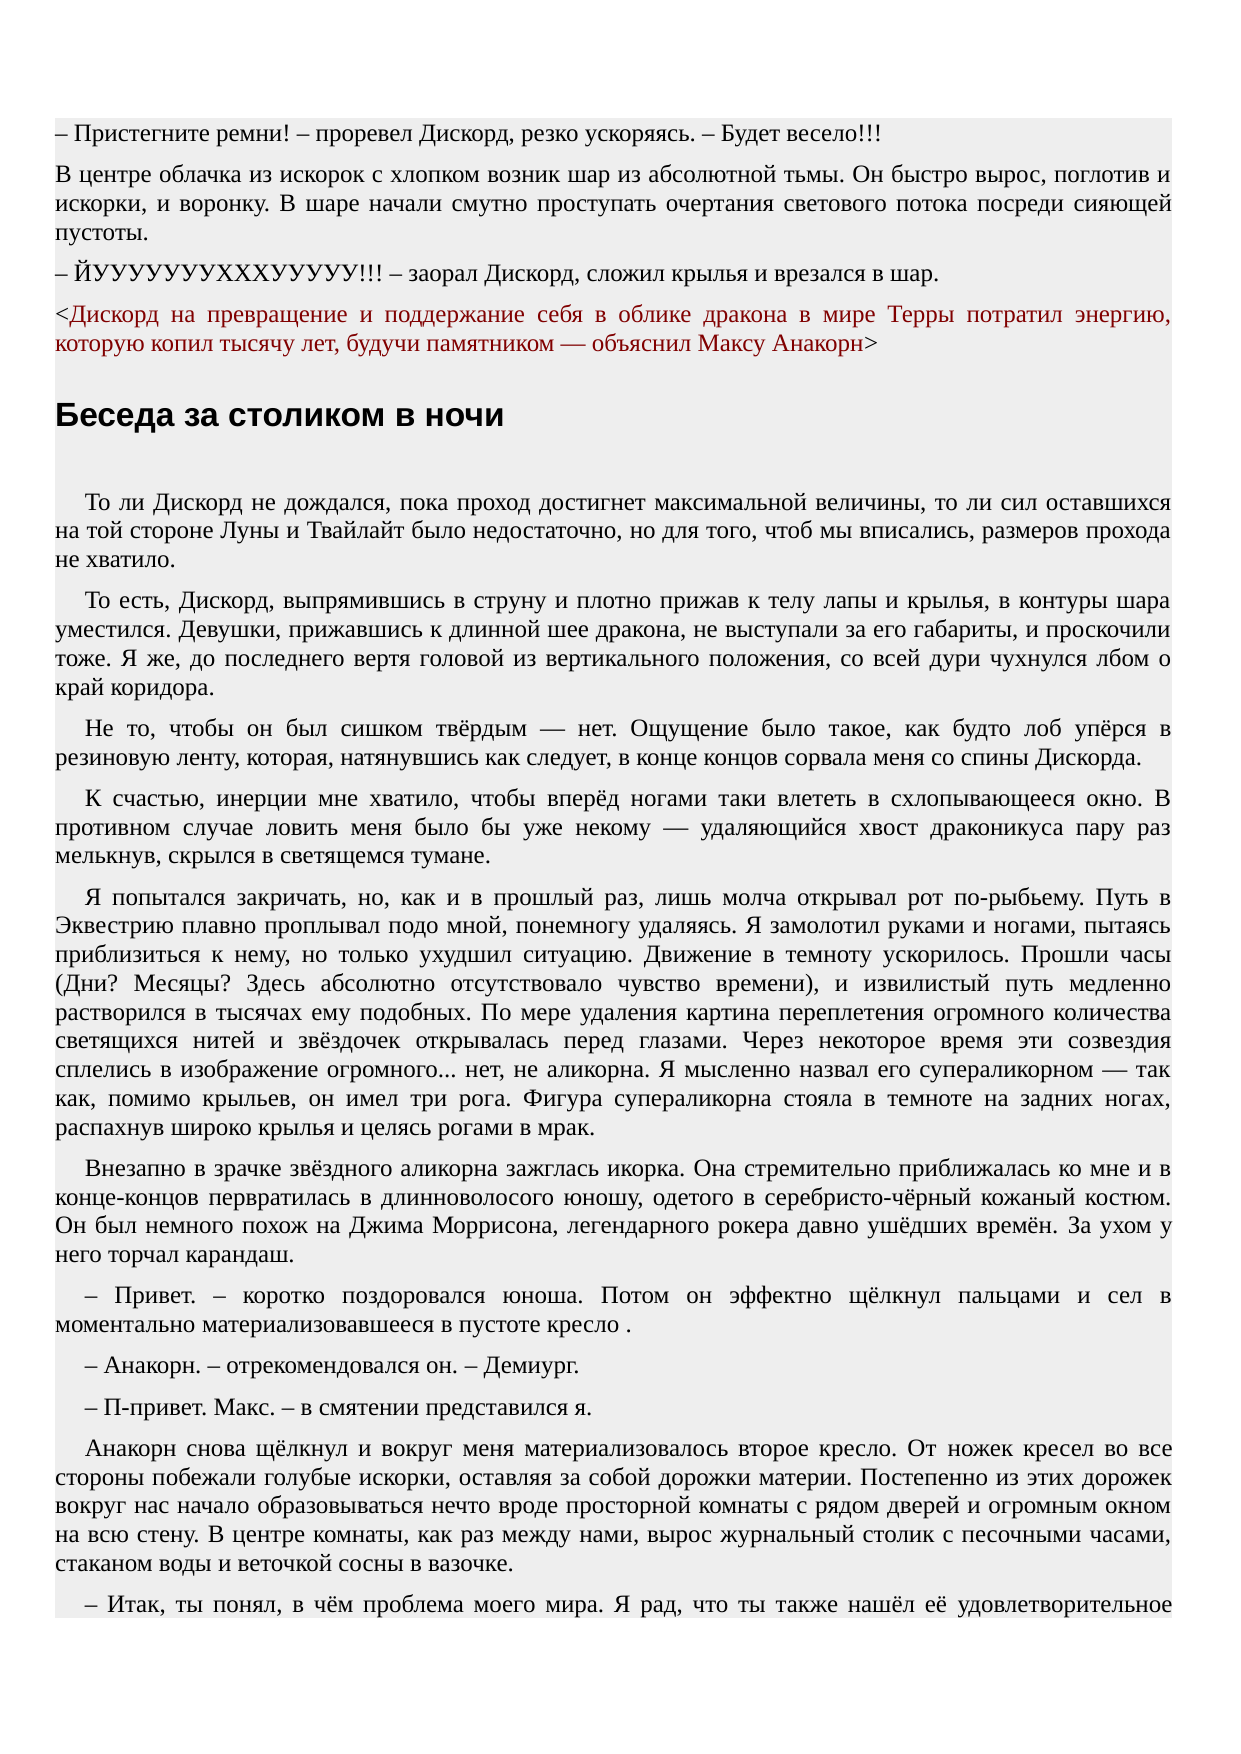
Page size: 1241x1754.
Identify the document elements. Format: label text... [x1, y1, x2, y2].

text – Пристегните ремни! – проревел Дискорд, резко ускоряясь. – Будет весело!!! [55, 118, 1172, 147]
text Внезапно в зрачке звёздного аликорна зажглась икорка. Она стремительно приближалась ко мне и в конце-концов первратилась в длинноволосого юношу, одетого в серебристо-чёрный кожаный костюм. Он был немного похож на Джима Моррисона, легендарного рокера давно ушёдших времён. За ухом у него торчал карандаш. [55, 1153, 1172, 1268]
text То ли Дискорд не дождался, пока проход достигнет максимальной величины, то ли сил оставшихся на той стороне Луны и Твайлайт было недостаточно, но для того, чтоб мы вписались, размеров прохода не хватило. [55, 487, 1172, 573]
text – Привет. – коротко поздоровался юноша. Потом он эффектно щёлкнул пальцами и сел в моментально материализовавшееся в пустоте кресло . [55, 1281, 1172, 1338]
subtitle Беседа за столиком в ночи [55, 394, 1172, 433]
text – П-привет. Макс. – в смятении представился я. [55, 1392, 1172, 1421]
text – Анакорн. – отрекомендовался он. – Демиург. [55, 1351, 1172, 1379]
text <Дискорд на превращение и поддержание себя в облике дракона в мире Терры потратил энергию, которую копил тысячу лет, будучи памятником — объяснил Максу Анакорн> [55, 299, 1172, 357]
text Анакорн снова щёлкнул и вокруг меня материализовалось второе кресло. От ножек кресел во все стороны побежали голубые искорки, оставляя за собой дорожки материи. Постепенно из этих дорожек вокруг нас начало образовываться нечто вроде просторной комнаты с рядом дверей и огромным окном на всю стену. В центре комнаты, как раз между нами, вырос журнальный столик с песочными часами, стаканом воды и веточкой сосны в вазочке. [55, 1433, 1172, 1577]
text – ЙУУУУУУУХХХУУУУУ!!! – заорал Дискорд, сложил крылья и врезался в шар. [55, 258, 1172, 287]
text Я попытался закричать, но, как и в прошлый раз, лишь молча открывал рот по-рыбьему. Путь в Эквестрию плавно проплывал подо мной, понемногу удаляясь. Я замолотил руками и ногами, пытаясь приблизиться к нему, но только ухудшил ситуацию. Движение в темноту ускорилось. Прошли часы (Дни? Месяцы? Здесь абсолютно отсутствовало чувство времени), и извилистый путь медленно растворился в тысячах ему подобных. По мере удаления картина переплетения огромного количества светящихся нитей и звёздочек открывалась перед глазами. Через некоторое время эти созвездия сплелись в изображение огромного... нет, не аликорна. Я мысленно назвал его супераликорном — так как, помимо крыльев, он имел три рога. Фигура супераликорна стояла в темноте на задних ногах, распахнув широко крылья и целясь рогами в мрак. [55, 882, 1172, 1141]
text Не то, чтобы он был сишком твёрдым — нет. Ощущение было такое, как будто лоб упёрся в резиновую ленту, которая, натянувшись как следует, в конце концов сорвала меня со спины Дискорда. [55, 713, 1172, 771]
text К счастью, инерции мне хватило, чтобы вперёд ногами таки влететь в схлопывающееся окно. В противном случае ловить меня было бы уже некому — удаляющийся хвост драконикуса пару раз мелькнув, скрылся в светящемся тумане. [55, 783, 1172, 869]
text То есть, Дискорд, выпрямившись в струну и плотно прижав к телу лапы и крылья, в контуры шара уместился. Девушки, прижавшись к длинной шее дракона, не выступали за его габариты, и проскочили тоже. Я же, до последнего вертя головой из вертикального положения, со всей дури чухнулся лбом о край коридора. [55, 586, 1172, 701]
text В центре облачка из искорок с хлопком возник шар из абсолютной тьмы. Он быстро вырос, поглотив и искорки, и воронку. В шаре начали смутно проступать очертания светового потока посреди сияющей пустоты. [55, 159, 1172, 246]
text – Итак, ты понял, в чём проблема моего мира. Я рад, что ты также нашёл её удовлетворительное [55, 1589, 1172, 1618]
